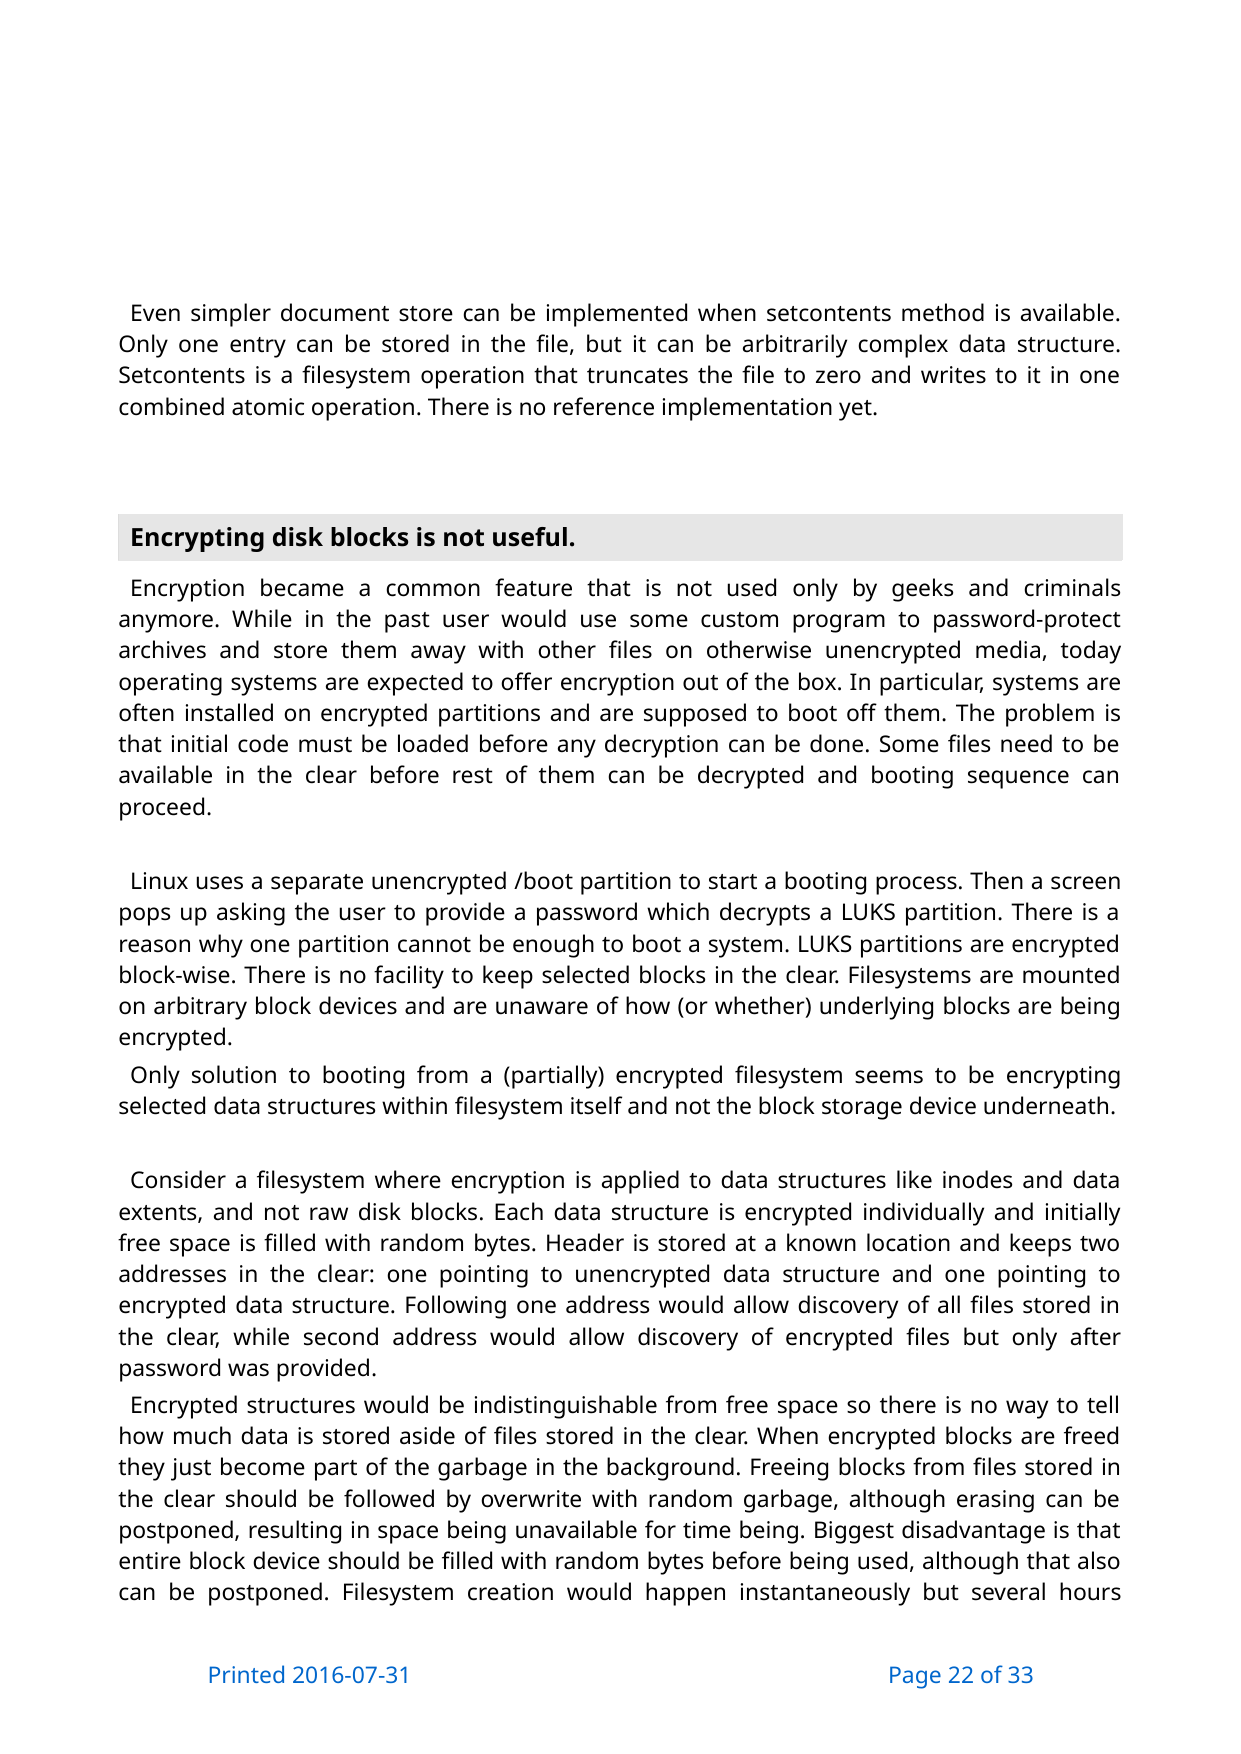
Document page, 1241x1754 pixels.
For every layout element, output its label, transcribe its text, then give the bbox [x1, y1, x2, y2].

text Only solution to booting from a (partially) encrypted filesystem seems to be encrypting selected data structures within filesystem itself and not the block storage device underneath. [118, 1058, 1122, 1121]
text Even simpler document store can be implemented when setcontents method is available. Only one entry can be stored in the file, but it can be arbitrarily complex data structure. Setcontents is a filesystem operation that truncates the file to zero and writes to it in one combined atomic operation. There is no reference implementation yet. [118, 297, 1122, 422]
text Encryption became a common feature that is not used only by geeks and criminals anymore. While in the past user would use some custom program to password-protect archives and store them away with other files on otherwise unencrypted media, today operating systems are expected to offer encryption out of the box. In particular, systems are often installed on encrypted partitions and are supposed to boot off them. The problem is that initial code must be loaded before any decryption can be done. Some files need to be available in the clear before rest of them can be decrypted and booting sequence can proceed. [118, 572, 1122, 822]
text Consider a filesystem where encryption is applied to data structures like inodes and data extents, and not raw disk blocks. Each data structure is encrypted individually and initially free space is filled with random bytes. Header is stored at a known location and keeps two addresses in the clear: one pointing to unencrypted data structure and one pointing to encrypted data structure. Following one address would allow discovery of all files stored in the clear, while second address would allow discovery of encrypted files but only after password was provided. [118, 1164, 1122, 1383]
subtitle Encrypting disk blocks is not useful. [119, 515, 1122, 560]
text Linux uses a separate unencrypted /boot partition to start a booting process. Then a screen pops up asking the user to provide a password which decrypts a LUKS partition. There is a reason why one partition cannot be enough to boot a system. LUKS partitions are encrypted block-wise. There is no facility to keep selected blocks in the clear. Filesystems are mounted on arbitrary block devices and are unaware of how (or whether) underlying blocks are being encrypted. [118, 865, 1122, 1053]
text Encrypted structures would be indistinguishable from free space so there is no way to tell how much data is stored aside of files stored in the clear. When encrypted blocks are freed they just become part of the garbage in the background. Freeing blocks from files stored in the clear should be followed by overwrite with random garbage, although erasing can be postponed, resulting in space being unavailable for time being. Biggest disadvantage is that entire block device should be filled with random bytes before being used, although that also can be postponed. Filesystem creation would happen instantaneously but several hours [118, 1389, 1122, 1608]
